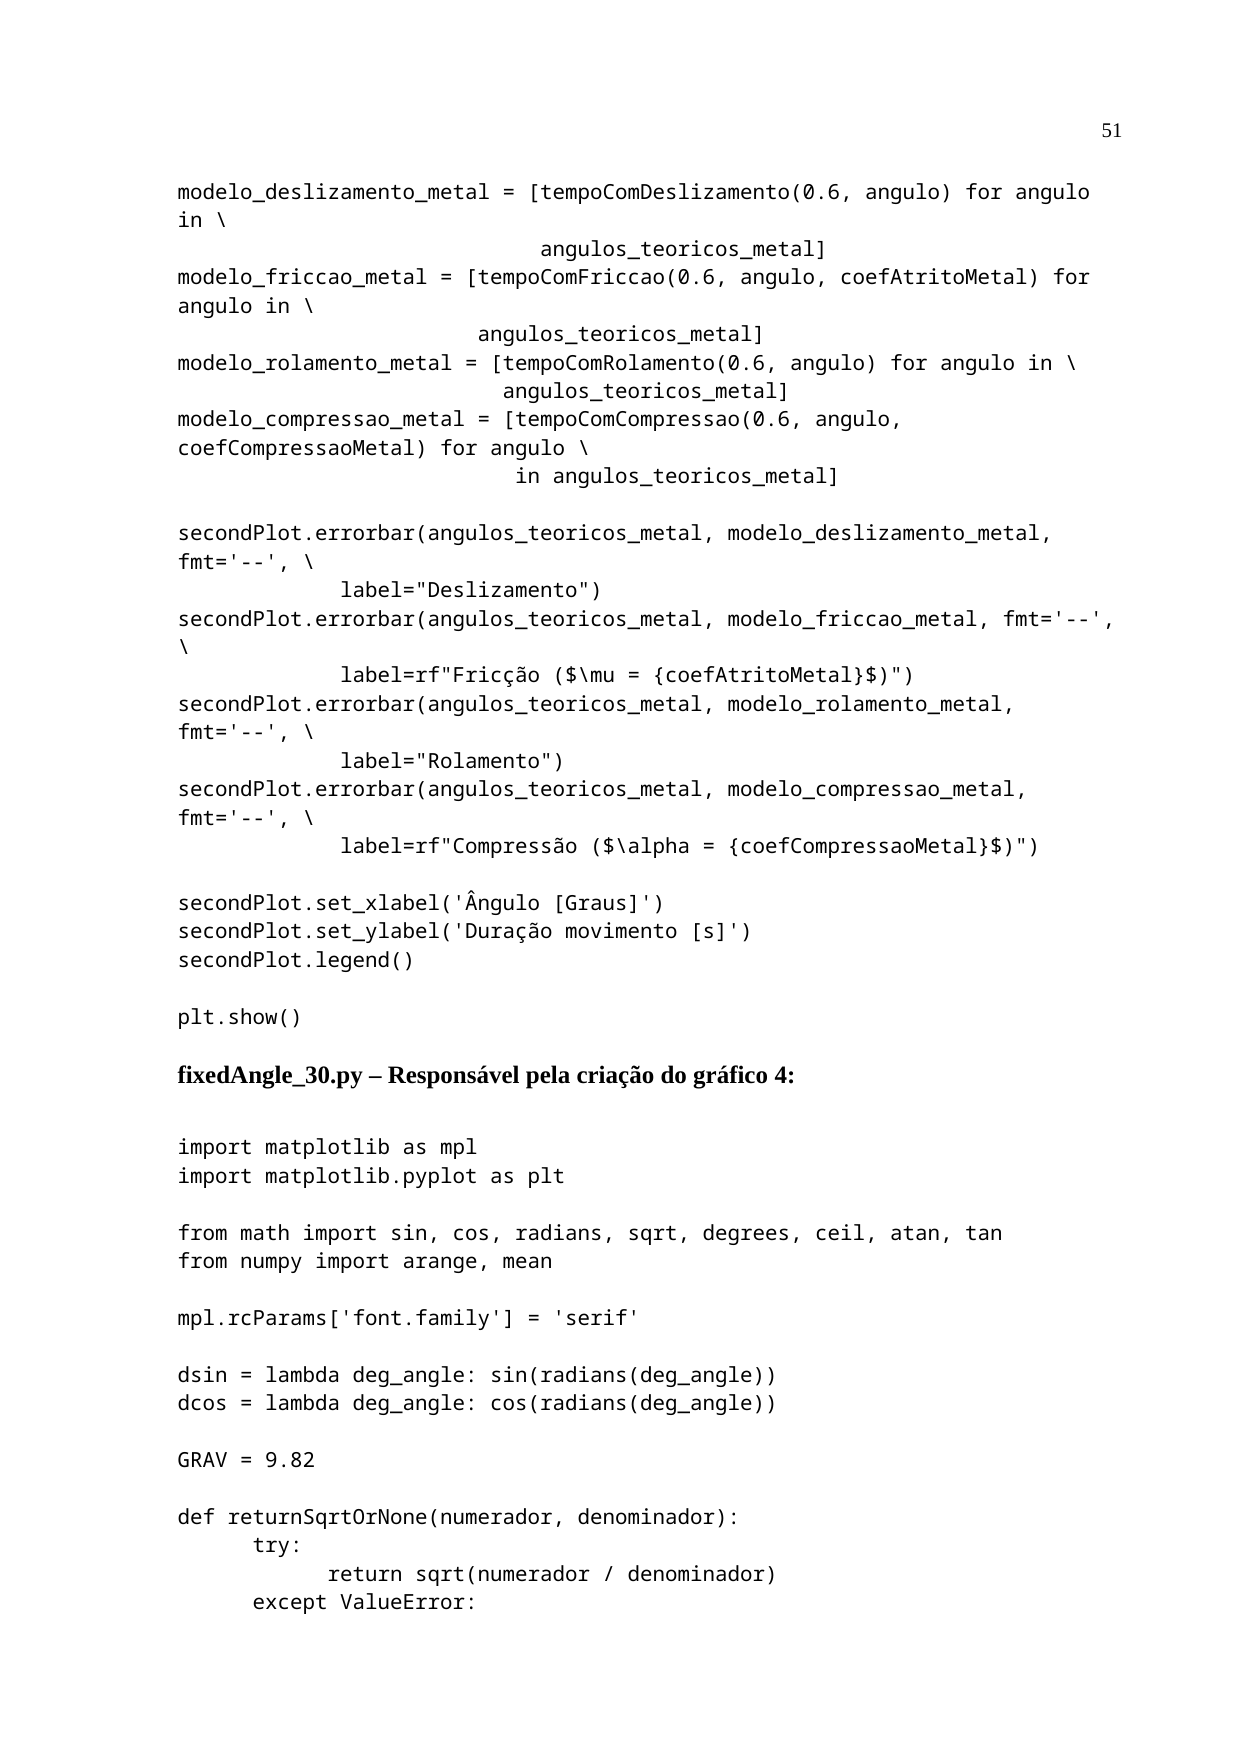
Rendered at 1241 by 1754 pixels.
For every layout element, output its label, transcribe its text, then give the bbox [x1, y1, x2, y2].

text label="Deslizamento") [177, 575, 1122, 604]
text dcos = lambda deg_angle: cos(radians(deg_angle)) [177, 1388, 1122, 1417]
text secondPlot.errorbar(angulos_teoricos_metal, modelo_compressao_metal, fmt='--', \ [177, 774, 1122, 831]
text import matplotlib.pyplot as plt [177, 1161, 1122, 1189]
text angulos_teoricos_metal] [177, 376, 1122, 404]
text import matplotlib as mpl [177, 1132, 1122, 1161]
text modelo_deslizamento_metal = [tempoComDeslizamento(0.6, angulo) for angulo in \ [177, 177, 1122, 234]
text try: [177, 1530, 1122, 1559]
text angulos_teoricos_metal] [177, 234, 1122, 262]
text GRAV = 9.82 [177, 1445, 1122, 1473]
text modelo_friccao_metal = [tempoComFriccao(0.6, angulo, coefAtritoMetal) for angulo in \ [177, 262, 1122, 319]
text label="Rolamento") [177, 746, 1122, 774]
text angulos_teoricos_metal] [177, 319, 1122, 348]
text in angulos_teoricos_metal] [177, 461, 1122, 490]
text def returnSqrtOrNone(numerador, denominador): [177, 1502, 1122, 1530]
text secondPlot.set_xlabel('Ângulo [Graus]') [177, 888, 1122, 916]
text modelo_compressao_metal = [tempoComCompressao(0.6, angulo, coefCompressaoMetal) for angulo \ [177, 404, 1122, 461]
text label=rf"Fricção ($\mu = {coefAtritoMetal}$)") [177, 661, 1122, 689]
text fixedAngle_30.py – Responsável pela criação do gráfico 4: [177, 1060, 1122, 1088]
text secondPlot.errorbar(angulos_teoricos_metal, modelo_deslizamento_metal, fmt='--', \ [177, 518, 1122, 575]
text label=rf"Compressão ($\alpha = {coefCompressaoMetal}$)") [177, 831, 1122, 859]
text secondPlot.legend() [177, 945, 1122, 973]
text modelo_rolamento_metal = [tempoComRolamento(0.6, angulo) for angulo in \ [177, 348, 1122, 376]
text secondPlot.errorbar(angulos_teoricos_metal, modelo_rolamento_metal, fmt='--', \ [177, 689, 1122, 746]
text except ValueError: [177, 1587, 1122, 1616]
text dsin = lambda deg_angle: sin(radians(deg_angle)) [177, 1360, 1122, 1388]
text from math import sin, cos, radians, sqrt, degrees, ceil, atan, tan [177, 1218, 1122, 1246]
text secondPlot.set_ylabel('Duração movimento [s]') [177, 916, 1122, 945]
text mpl.rcParams['font.family'] = 'serif' [177, 1303, 1122, 1331]
text from numpy import arange, mean [177, 1246, 1122, 1274]
text secondPlot.errorbar(angulos_teoricos_metal, modelo_friccao_metal, fmt='--', \ [177, 604, 1122, 661]
text plt.show() [177, 1002, 1122, 1030]
text return sqrt(numerador / denominador) [177, 1559, 1122, 1587]
